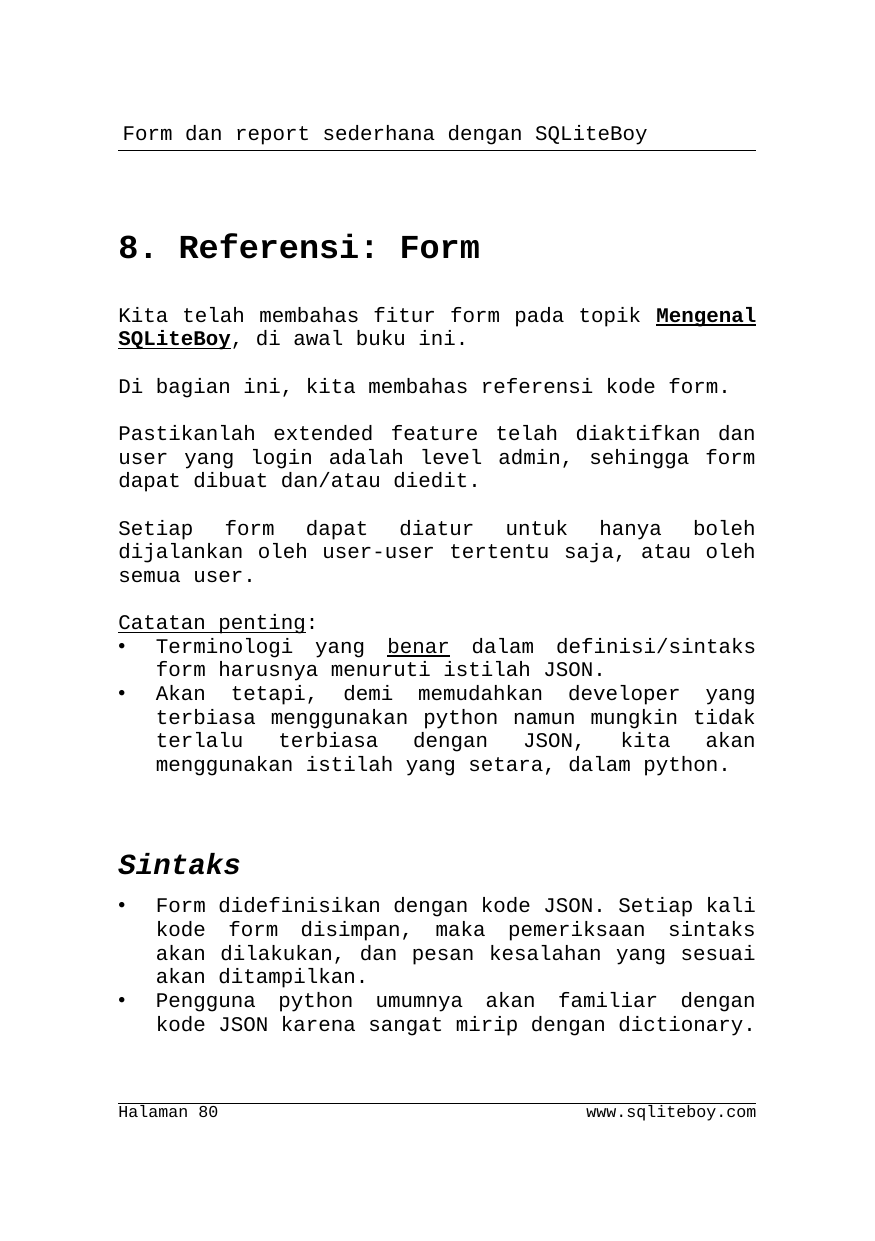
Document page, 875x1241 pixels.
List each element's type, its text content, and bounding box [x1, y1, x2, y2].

list Pengguna python umumnya akan familiar dengan kode JSON karena sangat mirip dengan dictionary. [118, 990, 756, 1037]
text Setiap form dapat diatur untuk hanya boleh dijalankan oleh user-user tertentu saja, atau oleh semua user. [118, 518, 756, 588]
subtitle 8. Referensi: Form [118, 231, 756, 269]
subtitle Sintaks [118, 850, 756, 883]
text Kita telah membahas fitur form pada topik Mengenal SQLiteBoy, di awal buku ini. [118, 305, 756, 352]
text Pastikanlah extended feature telah diaktifkan dan user yang login adalah level admin, sehingga form dapat dibuat dan/atau diedit. [118, 423, 756, 494]
list Form didefinisikan dengan kode JSON. Setiap kali kode form disimpan, maka pemeriksaan sintaks akan dilakukan, dan pesan kesalahan yang sesuai akan ditampilkan. [118, 896, 756, 990]
text Di bagian ini, kita membahas referensi kode form. [118, 376, 756, 399]
list Akan tetapi, demi memudahkan developer yang terbiasa menggunakan python namun mungkin tidak terlalu terbiasa dengan JSON, kita akan menggunakan istilah yang setara, dalam python. [118, 683, 756, 778]
text Catatan penting: [118, 612, 756, 636]
list Terminologi yang benar dalam definisi/sintaks form harusnya menuruti istilah JSON. [118, 636, 756, 683]
